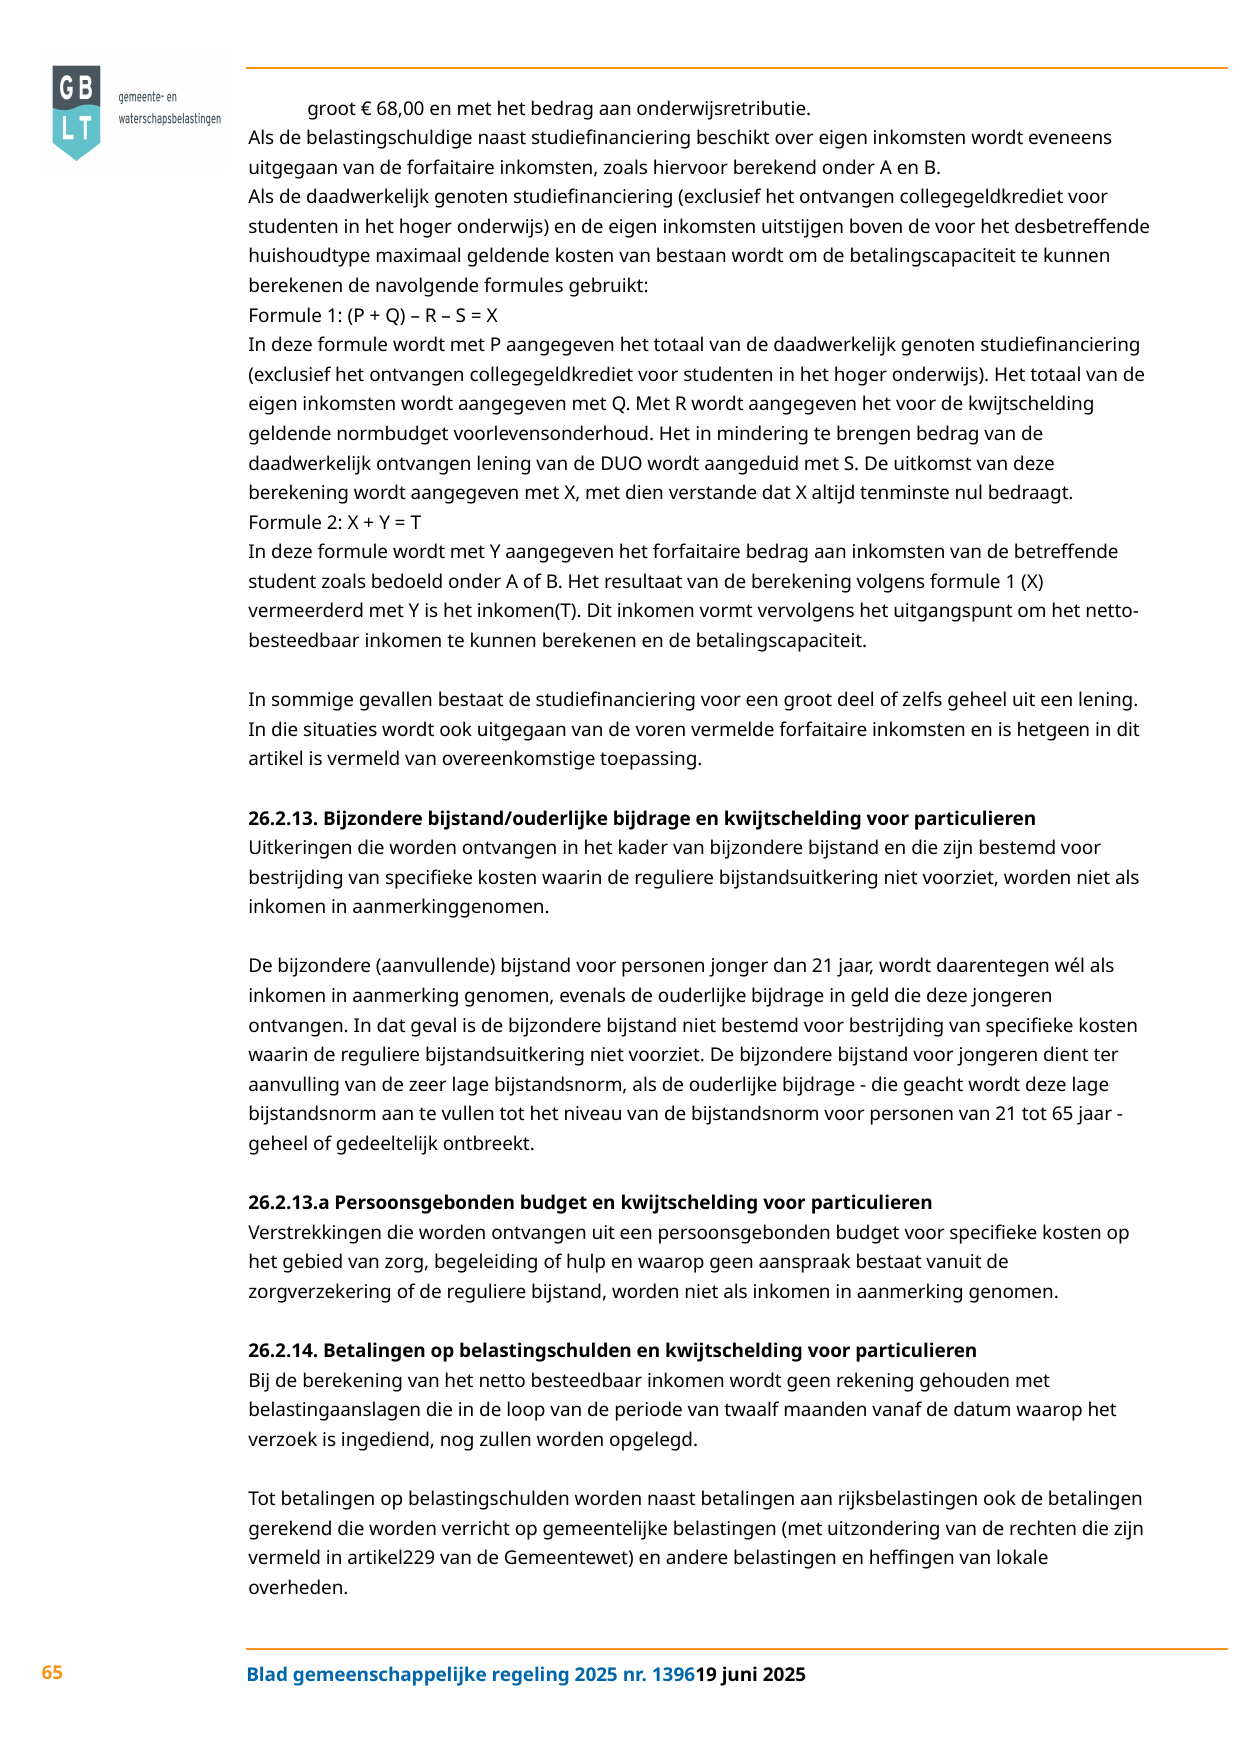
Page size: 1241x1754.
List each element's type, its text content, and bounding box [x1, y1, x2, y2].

text Formule 1: (P + Q) – R – S = X [248, 302, 1152, 328]
list groot € 68,00 en met het bedrag aan onderwijsretributie. [248, 95, 1152, 121]
text Tot betalingen op belastingschulden worden naast betalingen aan rijksbelastingen ook de betalingen gerekend die worden verricht op gemeentelijke belastingen (met uitzondering van de rechten die zijn vermeld in artikel229 van de Gemeentewet) en andere belastingen en heffingen van lokale overheden. [248, 1485, 1152, 1600]
text Formule 2: X + Y = T [248, 509, 1152, 535]
text 26.2.14. Betalingen op belastingschulden en kwijtschelding voor particulieren [248, 1337, 1152, 1363]
text Verstrekkingen die worden ontvangen uit een persoonsgebonden budget voor specifieke kosten op het gebied van zorg, begeleiding of hulp en waarop geen aanspraak bestaat vanuit de zorgverzekering of de reguliere bijstand, worden niet als inkomen in aanmerking genomen. [248, 1219, 1152, 1304]
text In deze formule wordt met P aangegeven het totaal van de daadwerkelijk genoten studiefinanciering (exclusief het ontvangen collegegeldkrediet voor studenten in het hoger onderwijs). Het totaal van de eigen inkomsten wordt aangegeven met Q. Met R wordt aangegeven het voor de kwijtschelding geldende normbudget voorlevensonderhoud. Het in mindering te brengen bedrag van de daadwerkelijk ontvangen lening van de DUO wordt aangeduid met S. De uitkomst van deze berekening wordt aangegeven met X, met dien verstande dat X altijd tenminste nul bedraagt. [248, 331, 1152, 505]
text Als de belastingschuldige naast studiefinanciering beschikt over eigen inkomsten wordt eveneens uitgegaan van de forfaitaire inkomsten, zoals hiervoor berekend onder A en B. [248, 124, 1152, 180]
picture [41, 47, 231, 172]
text In sommige gevallen bestaat de studiefinanciering voor een groot deel of zelfs geheel uit een lening. In die situaties wordt ook uitgegaan van de voren vermelde forfaitaire inkomsten en is hetgeen in dit artikel is vermeld van overeenkomstige toepassing. [248, 686, 1152, 771]
text In deze formule wordt met Y aangegeven het forfaitaire bedrag aan inkomsten van de betreffende student zoals bedoeld onder A of B. Het resultaat van de berekening volgens formule 1 (X) vermeerderd met Y is het inkomen(T). Dit inkomen vormt vervolgens het uitgangspunt om het netto-besteedbaar inkomen te kunnen berekenen en de betalingscapaciteit. [248, 538, 1152, 653]
text Bij de berekening van het netto besteedbaar inkomen wordt geen rekening gehouden met belastingaanslagen die in de loop van de periode van twaalf maanden vanaf de datum waarop het verzoek is ingediend, nog zullen worden opgelegd. [248, 1367, 1152, 1452]
text 26.2.13. Bijzondere bijstand/ouderlijke bijdrage en kwijtschelding voor particulieren [248, 805, 1152, 831]
text Uitkeringen die worden ontvangen in het kader van bijzondere bijstand en die zijn bestemd voor bestrijding van specifieke kosten waarin de reguliere bijstandsuitkering niet voorziet, worden niet als inkomen in aanmerkinggenomen. [248, 834, 1152, 919]
text 26.2.13.a Persoonsgebonden budget en kwijtschelding voor particulieren [248, 1189, 1152, 1215]
text Als de daadwerkelijk genoten studiefinanciering (exclusief het ontvangen collegegeldkrediet voor studenten in het hoger onderwijs) en de eigen inkomsten uitstijgen boven de voor het desbetreffende huishoudtype maximaal geldende kosten van bestaan wordt om de betalingscapaciteit te kunnen berekenen de navolgende formules gebruikt: [248, 183, 1152, 298]
text De bijzondere (aanvullende) bijstand voor personen jonger dan 21 jaar, wordt daarentegen wél als inkomen in aanmerking genomen, evenals de ouderlijke bijdrage in geld die deze jongeren ontvangen. In dat geval is de bijzondere bijstand niet bestemd voor bestrijding van specifieke kosten waarin de reguliere bijstandsuitkering niet voorziet. De bijzondere bijstand voor jongeren dient ter aanvulling van de zeer lage bijstandsnorm, als de ouderlijke bijdrage - die geacht wordt deze lage bijstandsnorm aan te vullen tot het niveau van de bijstandsnorm voor personen van 21 tot 65 jaar - geheel of gedeeltelijk ontbreekt. [248, 953, 1152, 1156]
